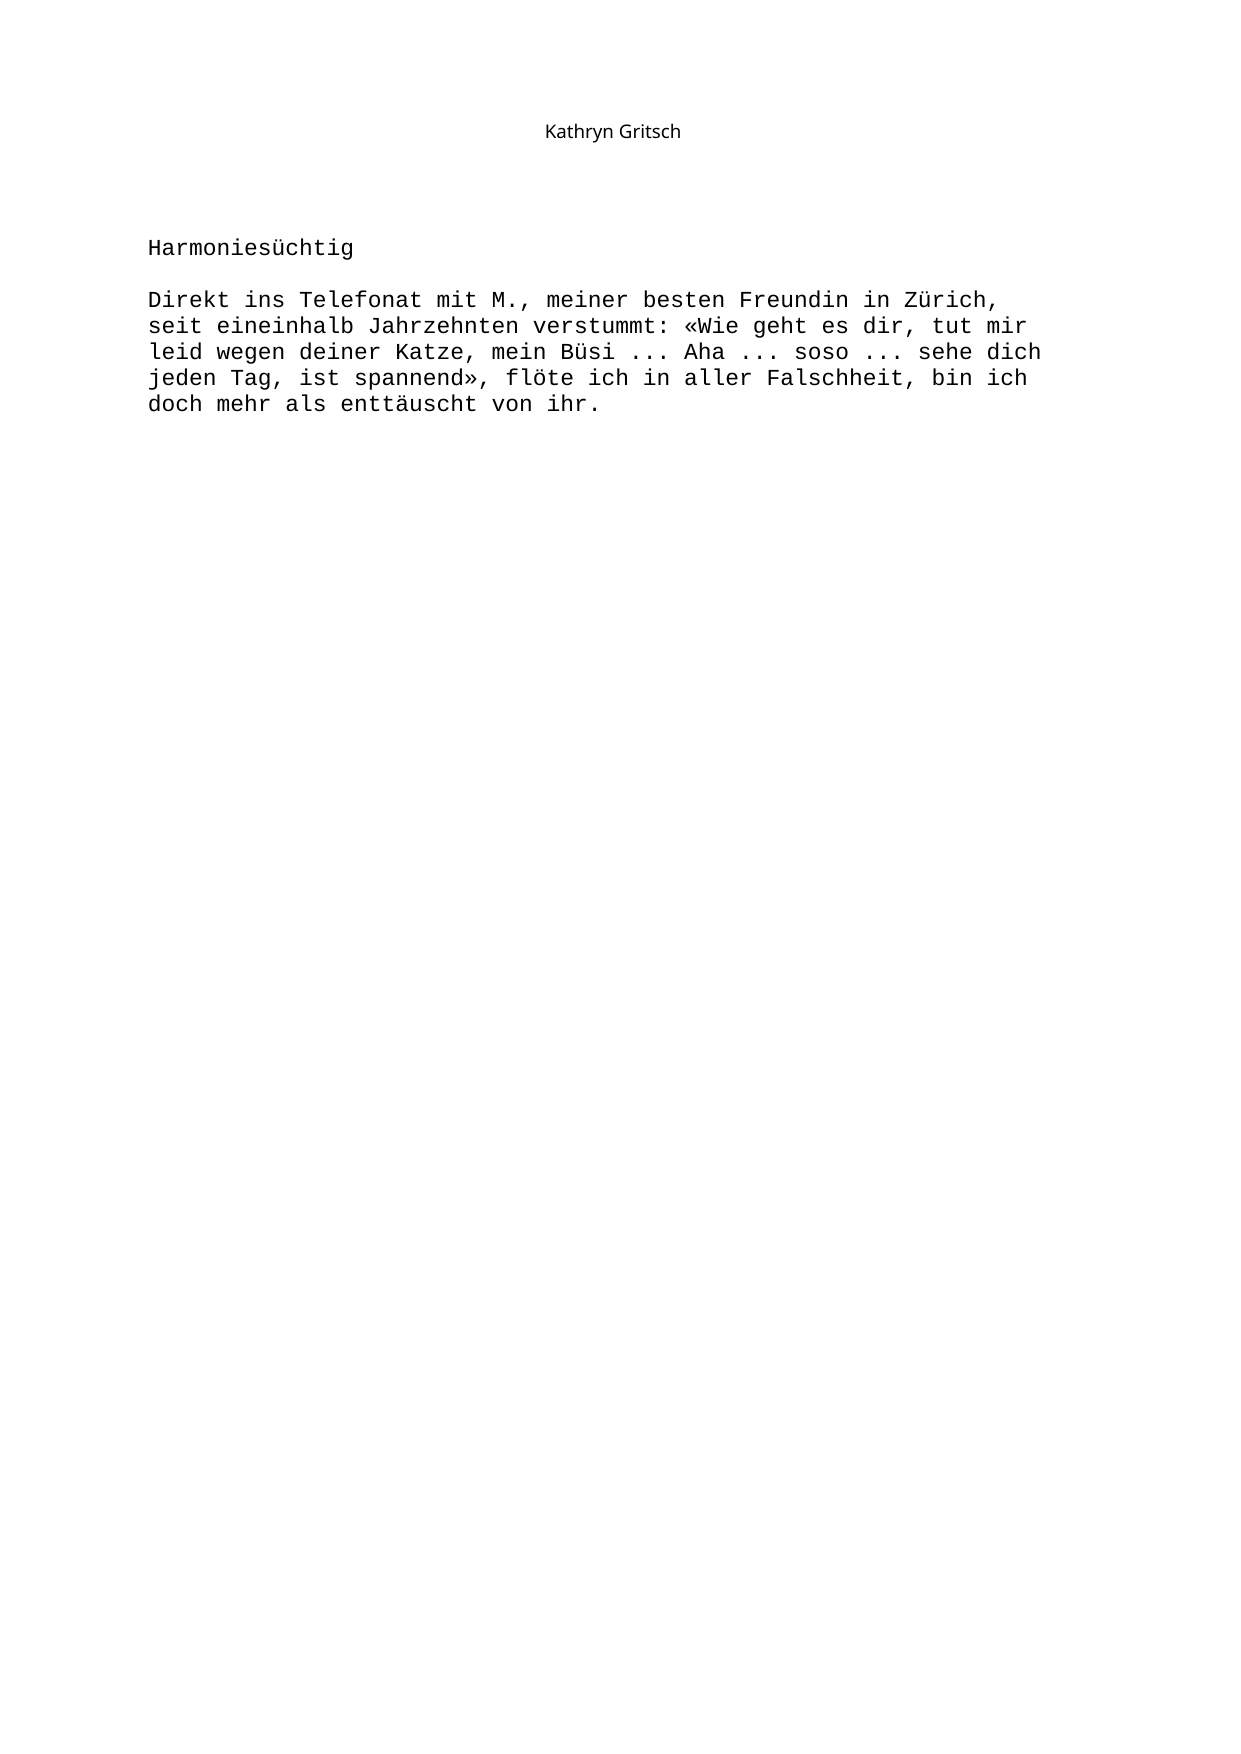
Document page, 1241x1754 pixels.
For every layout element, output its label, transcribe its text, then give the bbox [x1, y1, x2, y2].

text Direkt ins Telefonat mit M., meiner besten Freundin in Zürich, seit eineinhalb Jahrzehnten verstummt: «Wie geht es dir, tut mir leid wegen deiner Katze, mein Büsi ... Aha ... soso ... sehe dich jeden Tag, ist spannend», flöte ich in aller Falschheit, bin ich doch mehr als enttäuscht von ihr. [148, 288, 1063, 418]
text Harmoniesüchtig [148, 236, 1063, 262]
